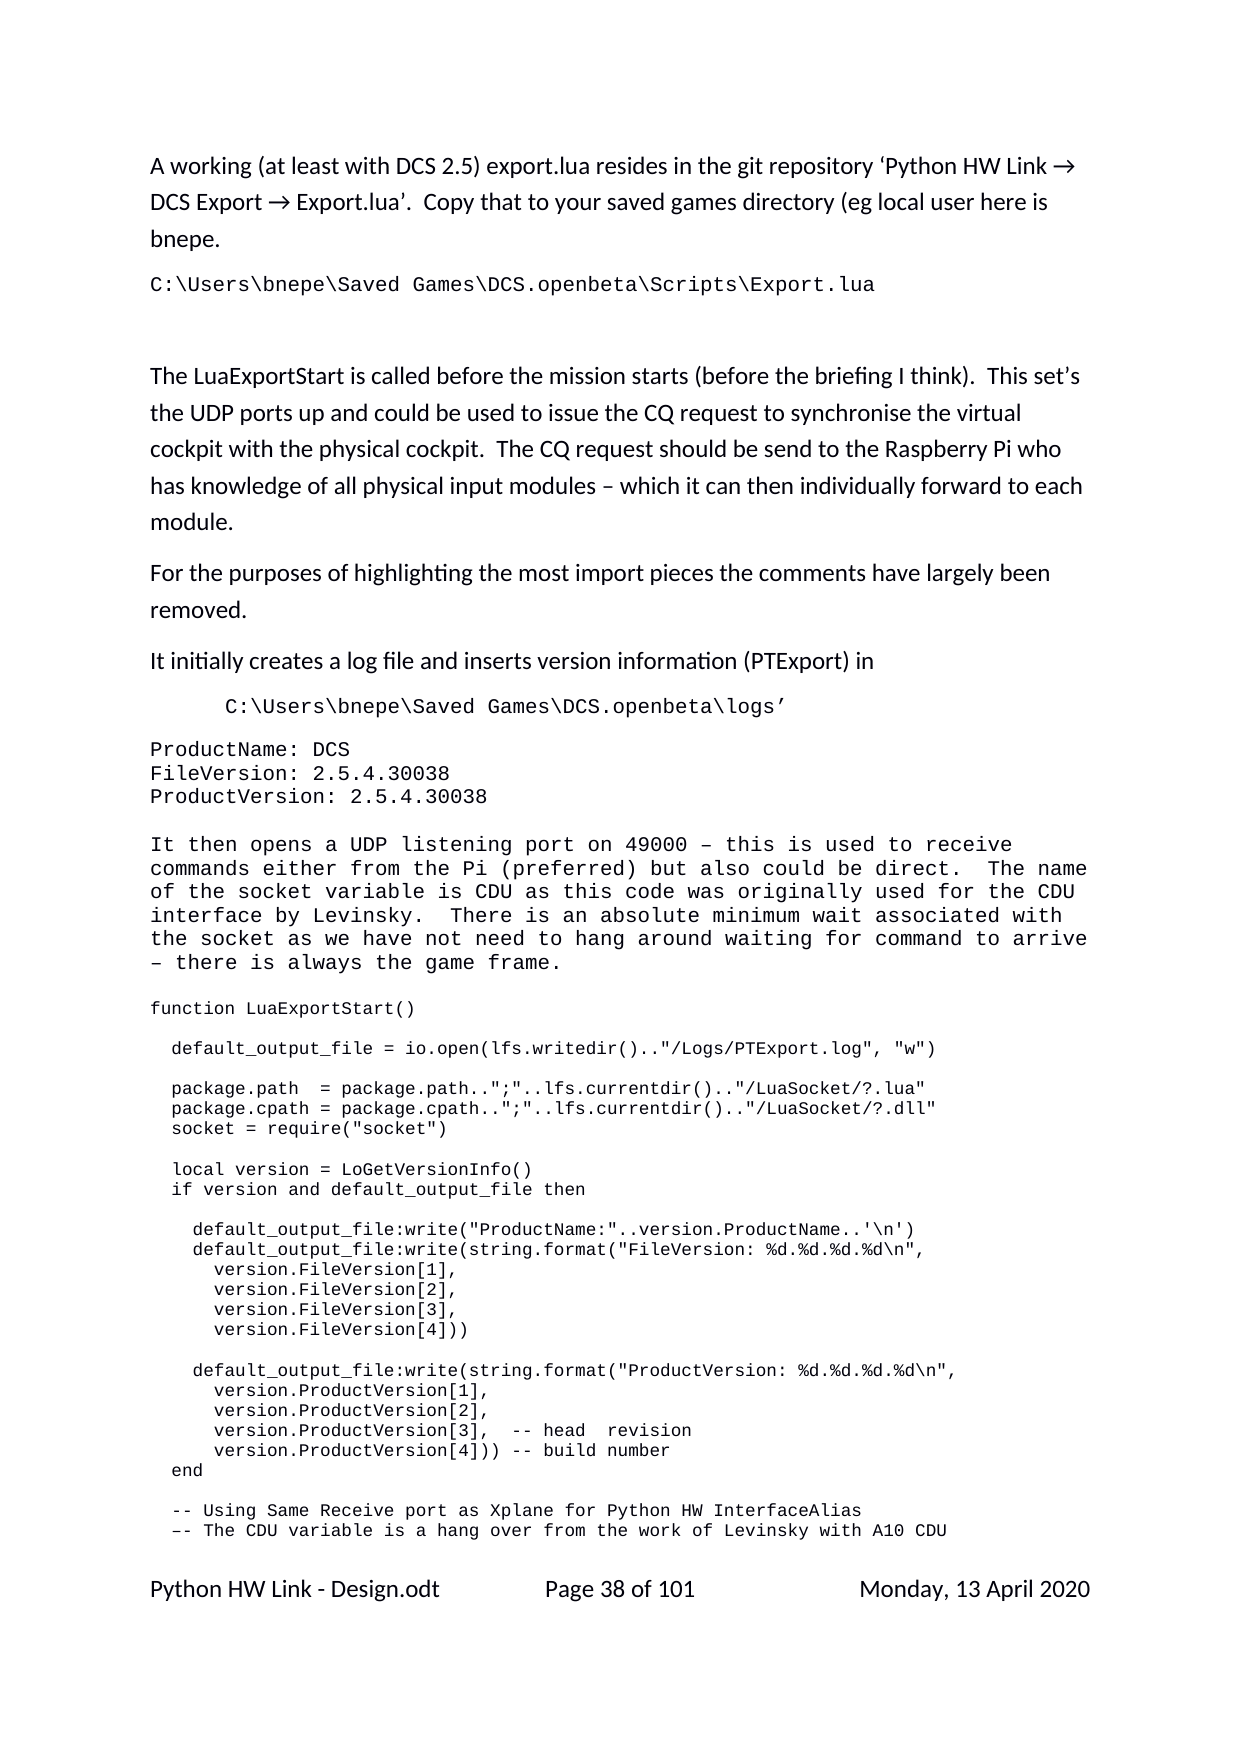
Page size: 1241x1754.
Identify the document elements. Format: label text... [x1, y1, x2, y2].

text socket = require("socket") [150, 1120, 1090, 1140]
text ProductName: DCS [150, 739, 1090, 763]
text version.ProductVersion[2], [150, 1401, 1090, 1422]
text C:\Users\bnepe\Saved Games\DCS.openbeta\logs’ [150, 696, 1090, 720]
text version.FileVersion[3], [150, 1301, 1090, 1321]
text function LuaExportStart() [150, 999, 1090, 1019]
text default_output_file:write(string.format("ProductVersion: %d.%d.%d.%d\n", [150, 1361, 1090, 1381]
text package.path = package.path..";"..lfs.currentdir().."/LuaSocket/?.lua" [150, 1080, 1090, 1100]
text version.FileVersion[4])) [150, 1321, 1090, 1341]
text It initially creates a log file and inserts version information (PTExport) in [150, 645, 1090, 676]
text package.cpath = package.cpath..";"..lfs.currentdir().."/LuaSocket/?.dll" [150, 1100, 1090, 1120]
text C:\Users\bnepe\Saved Games\DCS.openbeta\Scripts\Export.lua [150, 274, 1090, 298]
text ProductVersion: 2.5.4.30038 [150, 787, 1090, 810]
text version.ProductVersion[4])) -- build number [150, 1442, 1090, 1462]
text default_output_file:write("ProductName:"..version.ProductName..'\n') [150, 1221, 1090, 1241]
text -- Using Same Receive port as Xplane for Python HW InterfaceAlias [150, 1502, 1090, 1522]
text version.ProductVersion[3], -- head revision [150, 1422, 1090, 1442]
text end [150, 1462, 1090, 1482]
text version.FileVersion[1], [150, 1261, 1090, 1281]
text default_output_file = io.open(lfs.writedir().."/Logs/PTExport.log", "w") [150, 1039, 1090, 1060]
text local version = LoGetVersionInfo() [150, 1160, 1090, 1180]
text –- The CDU variable is a hang over from the work of Levinsky with A10 CDU [150, 1522, 1090, 1542]
text if version and default_output_file then [150, 1180, 1090, 1200]
text FileVersion: 2.5.4.30038 [150, 763, 1090, 787]
text version.FileVersion[2], [150, 1281, 1090, 1301]
text It then opens a UDP listening port on 49000 – this is used to receive commands either from the Pi (preferred) but also could be direct. The name of the socket variable is CDU as this code was originally used for the CDU interface by Levinsky. There is an absolute minimum wait associated with the socket as we have not need to hang around waiting for command to arrive – there is always the game frame. [150, 834, 1090, 976]
text A working (at least with DCS 2.5) export.lua resides in the git repository ‘Python HW Link → DCS Export → Export.lua’. Copy that to your saved games directory (eg local user here is bnepe. [150, 150, 1090, 254]
text version.ProductVersion[1], [150, 1381, 1090, 1401]
text default_output_file:write(string.format("FileVersion: %d.%d.%d.%d\n", [150, 1241, 1090, 1261]
text For the purposes of highlighting the most import pieces the comments have largely been removed. [150, 557, 1090, 624]
text The LuaExportStart is called before the mission starts (before the briefing I think). This set’s the UDP ports up and could be used to issue the CQ request to synchronise the virtual cockpit with the physical cockpit. The CQ request should be send to the Raspberry Pi who has knowledge of all physical input modules – which it can then individually forward to each module. [150, 360, 1090, 537]
